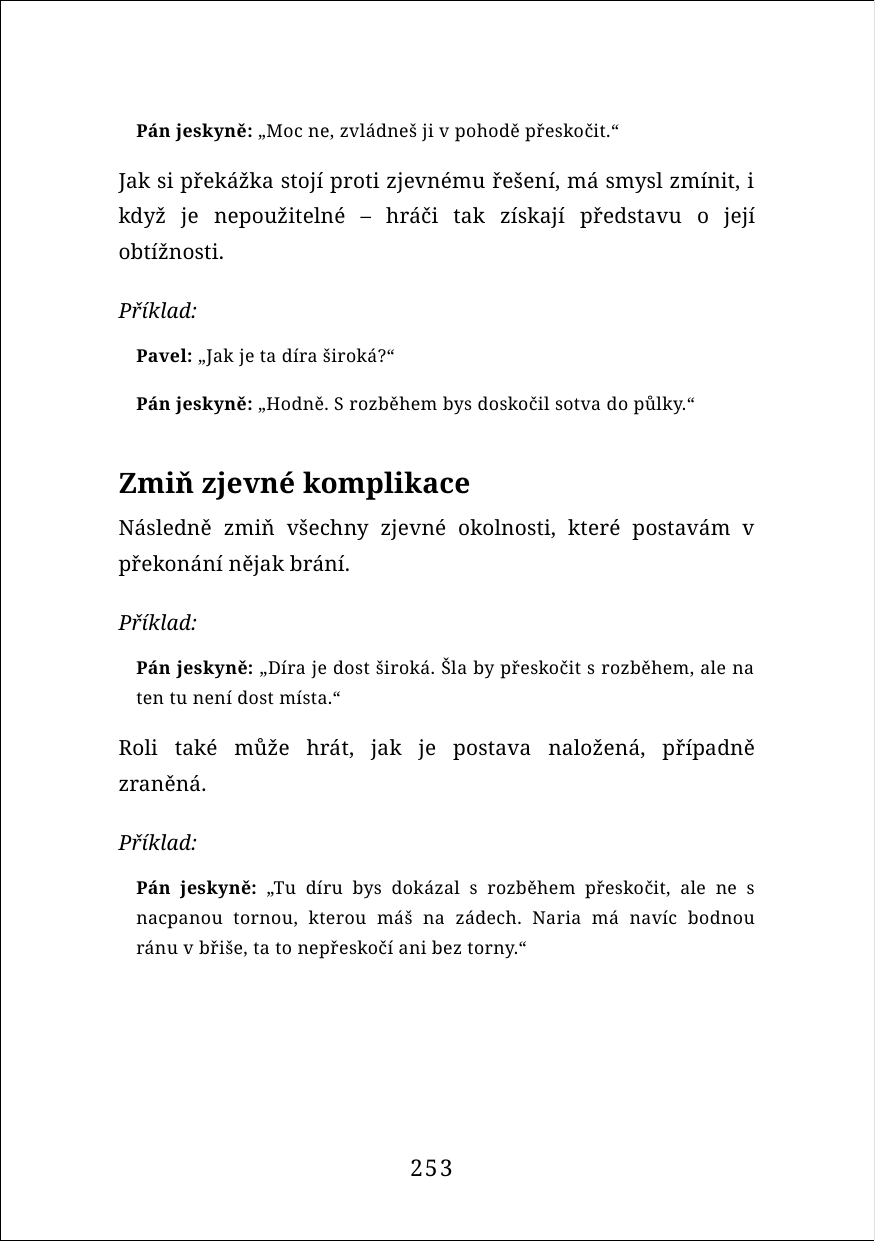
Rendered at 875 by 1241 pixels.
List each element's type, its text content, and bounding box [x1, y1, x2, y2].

text Jak si překážka stojí proti zjevnému řešení, má smysl zmínit, i když je nepoužitelné – hráči tak získají představu o její obtížnosti. [118, 166, 756, 266]
text Pán jeskyně: „Díra je dost široká. Šla by přeskočit s rozběhem, ale na ten tu není dost místa.“ [136, 655, 756, 709]
text Příklad: [118, 608, 756, 636]
text Příklad: [118, 296, 756, 325]
text Následně zmiň všechny zjevné okolnosti, které postavám v překonání nějak brání. [118, 513, 756, 577]
text Roli také může hrát, jak je postava naložená, případně zraněná. [118, 733, 756, 797]
text Pán jeskyně: „Tu díru bys dokázal s rozběhem přeskočit, ale ne s nacpanou tornou, kterou máš na zádech. Naria má navíc bodnou ránu v břiše, ta to nepřeskočí ani bez torny.“ [136, 875, 756, 960]
text Pán jeskyně: „Hodně. S rozběhem bys doskočil sotva do půlky.“ [136, 392, 756, 416]
text Pavel: „Jak je ta díra široká?“ [136, 344, 756, 368]
text Příklad: [118, 828, 756, 856]
text Pán jeskyně: „Moc ne, zvládneš ji v pohodě přeskočit.“ [136, 118, 756, 142]
subtitle Zmiň zjevné komplikace [118, 463, 756, 501]
